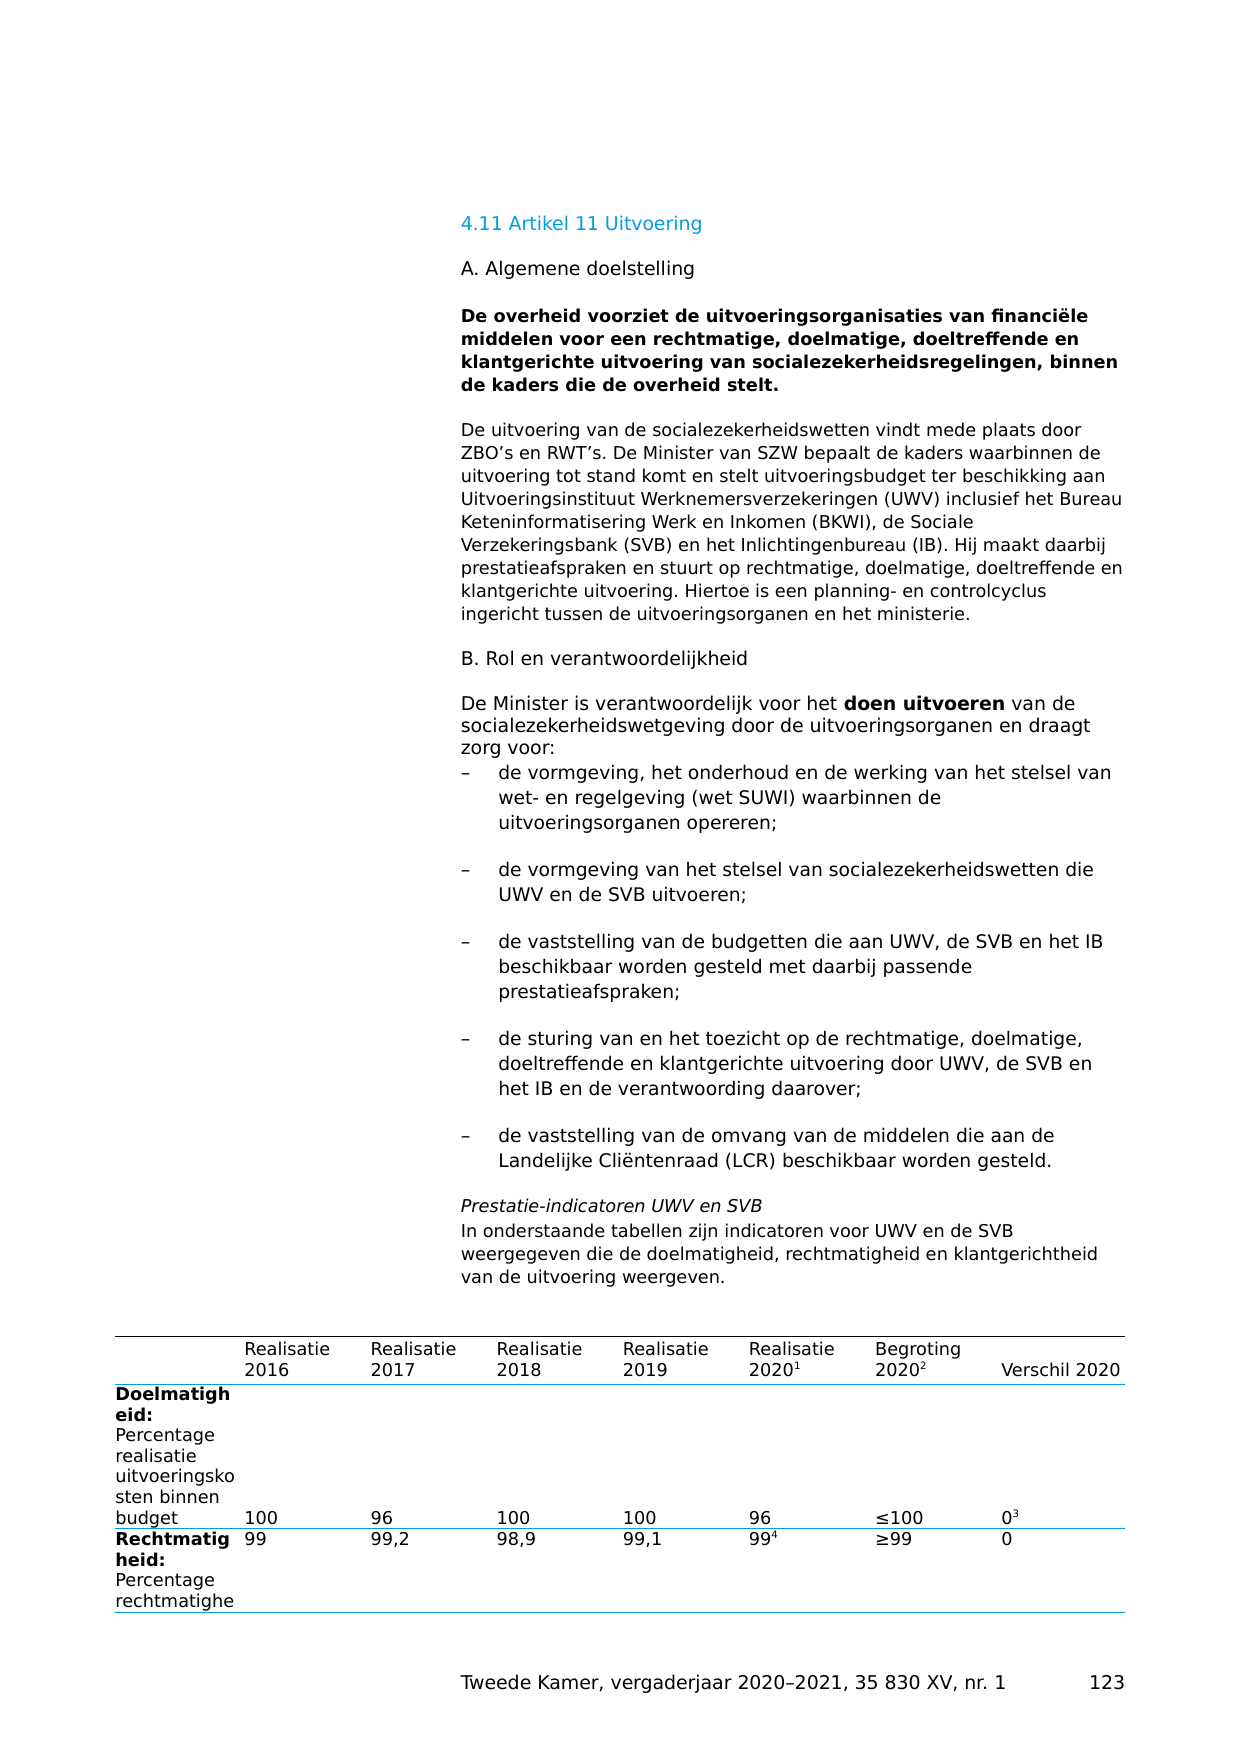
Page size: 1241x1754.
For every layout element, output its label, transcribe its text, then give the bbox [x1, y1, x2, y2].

text De Minister is verantwoordelijk voor het doen uitvoeren van de socialezekerheidswetgeving door de uitvoeringsorganen en draagt zorg voor: [461, 693, 1125, 759]
text Prestatie-indicatoren UWV en SVB [461, 1194, 1125, 1217]
table_cell 96 [746, 1385, 872, 1528]
table_cell [115, 1337, 241, 1383]
table_cell ≥99 [872, 1529, 998, 1611]
list de vaststelling van de omvang van de middelen die aan de Landelijke Cliëntenraad (LCR) beschikbaar worden gesteld. [461, 1122, 1125, 1172]
table_cell Realisatie 2018 [494, 1337, 620, 1383]
table_cell Rechtmatigheid: Percentage rechtmatighe [115, 1529, 241, 1611]
table_cell Realisatie 2017 [368, 1337, 493, 1383]
title A. Algemene doelstelling [461, 258, 1125, 280]
list de vormgeving, het onderhoud en de werking van het stelsel van wet- en regelgeving (wet SUWI) waarbinnen de uitvoeringsorganen opereren; [461, 759, 1125, 834]
table_cell Realisatie 2016 [241, 1337, 367, 1383]
table_cell 0 [998, 1529, 1125, 1611]
table_cell Verschil 2020 [998, 1337, 1125, 1383]
text In onderstaande tabellen zijn indicatoren voor UWV en de SVB weergegeven die de doelmatigheid, rechtmatigheid en klantgerichtheid van de uitvoering weergeven. [461, 1219, 1125, 1288]
table_cell Begroting 20202 [872, 1337, 998, 1383]
title 4.11 Artikel 11 Uitvoering [461, 213, 1125, 235]
table_header Tabel 81 Indicatoren uitvoering UWV [115, 1311, 1125, 1336]
table_cell 99,1 [620, 1529, 746, 1611]
list de vaststelling van de budgetten die aan UWV, de SVB en het IB beschikbaar worden gesteld met daarbij passende prestatieafspraken; [461, 928, 1125, 1003]
table_cell 100 [620, 1385, 746, 1528]
table_cell 03 [998, 1385, 1125, 1528]
table_cell 99 [241, 1529, 367, 1611]
title B. Rol en verantwoordelijkheid [461, 648, 1125, 670]
table_cell 100 [241, 1385, 367, 1528]
table_cell 100 [494, 1385, 620, 1528]
table_cell 98,9 [494, 1529, 620, 1611]
table_cell ≤100 [872, 1385, 998, 1528]
table_cell Doelmatigheid: Percentage realisatie uitvoeringskosten binnen budget [115, 1385, 241, 1528]
list de vormgeving van het stelsel van socialezekerheidswetten die UWV en de SVB uitvoeren; [461, 856, 1125, 906]
table_cell Realisatie 20201 [746, 1337, 872, 1383]
table_cell 99,2 [368, 1529, 493, 1611]
text De uitvoering van de socialezekerheidswetten vindt mede plaats door ZBO’s en RWT’s. De Minister van SZW bepaalt de kaders waarbinnen de uitvoering tot stand komt en stelt uitvoeringsbudget ter beschikking aan Uitvoeringsinstituut Werknemersverzekeringen (UWV) inclusief het Bureau Keteninformatisering Werk en Inkomen (BKWI), de Sociale Verzekeringsbank (SVB) en het Inlichtingenbureau (IB). Hij maakt daarbij prestatieafspraken en stuurt op rechtmatige, doelmatige, doeltreffende en klantgerichte uitvoering. Hiertoe is een planning- en controlcyclus ingericht tussen de uitvoeringsorganen en het ministerie. [461, 418, 1125, 625]
table_cell 994 [746, 1529, 872, 1611]
text De overheid voorziet de uitvoeringsorganisaties van financiële middelen voor een rechtmatige, doelmatige, doeltreffende en klantgerichte uitvoering van socialezekerheidsregelingen, binnen de kaders die de overheid stelt. [461, 304, 1125, 396]
table_cell 96 [368, 1385, 493, 1528]
list de sturing van en het toezicht op de rechtmatige, doelmatige, doeltreffende en klantgerichte uitvoering door UWV, de SVB en het IB en de verantwoording daarover; [461, 1025, 1125, 1100]
table_cell Realisatie 2019 [620, 1337, 746, 1383]
